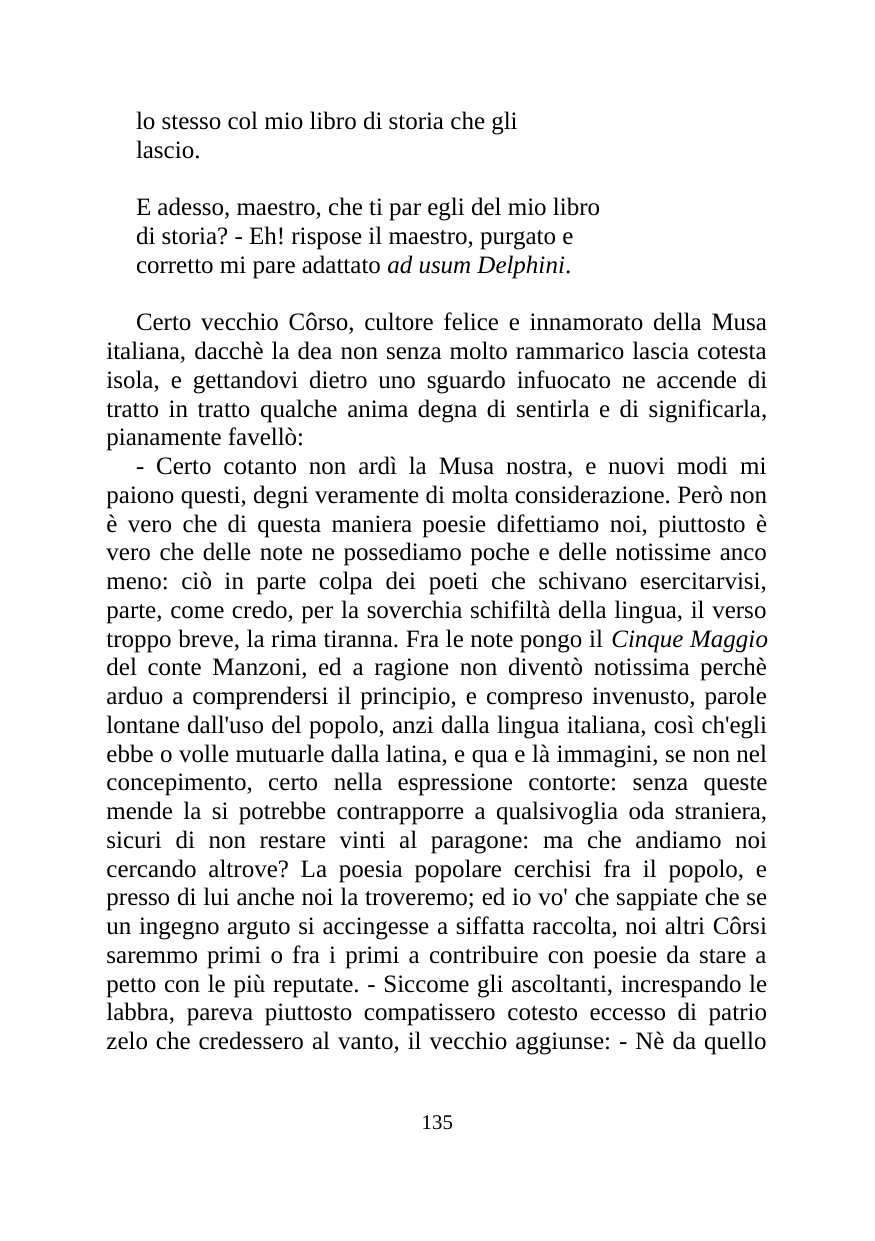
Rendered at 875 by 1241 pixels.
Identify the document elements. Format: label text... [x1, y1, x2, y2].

text corretto mi pare adattato ad usum Delphini. [106, 250, 768, 279]
text Certo vecchio Côrso, cultore felice e innamorato della Musa italiana, dacchè la dea non senza molto rammarico lascia cotesta isola, e gettandovi dietro uno sguardo infuocato ne accende di tratto in tratto qualche anima degna di sentirla e di significarla, pianamente favellò: [106, 307, 768, 451]
text lascio. [106, 135, 768, 164]
text di storia? - Eh! rispose il maestro, purgato e [106, 221, 768, 250]
text E adesso, maestro, che ti par egli del mio libro [106, 192, 768, 221]
text - Certo cotanto non ardì la Musa nostra, e nuovi modi mi paiono questi, degni veramente di molta considerazione. Però non è vero che di questa maniera poesie difettiamo noi, piuttosto è vero che delle note ne possediamo poche e delle notissime anco meno: ciò in parte colpa dei poeti che schivano esercitarvisi, parte, come credo, per la soverchia schifiltà della lingua, il verso troppo breve, la rima tiranna. Fra le note pongo il Cinque Maggio del conte Manzoni, ed a ragione non diventò notissima perchè arduo a comprendersi il principio, e compreso invenusto, parole lontane dall'uso del popolo, anzi dalla lingua italiana, così ch'egli ebbe o volle mutuarle dalla latina, e qua e là immagini, se non nel concepimento, certo nella espressione contorte: senza queste mende la si potrebbe contrapporre a qualsivoglia oda straniera, sicuri di non restare vinti al paragone: ma che andiamo noi cercando altrove? La poesia popolare cerchisi fra il popolo, e presso di lui anche noi la troveremo; ed io vo' che sappiate che se un ingegno arguto si accingesse a siffatta raccolta, noi altri Côrsi saremmo primi o fra i primi a contribuire con poesie da stare a petto con le più reputate. - Siccome gli ascoltanti, increspando le labbra, pareva piuttosto compatissero cotesto eccesso di patrio zelo che credessero al vanto, il vecchio aggiunse: - Nè da quello [106, 451, 768, 1055]
text lo stesso col mio libro di storia che gli [106, 106, 768, 135]
